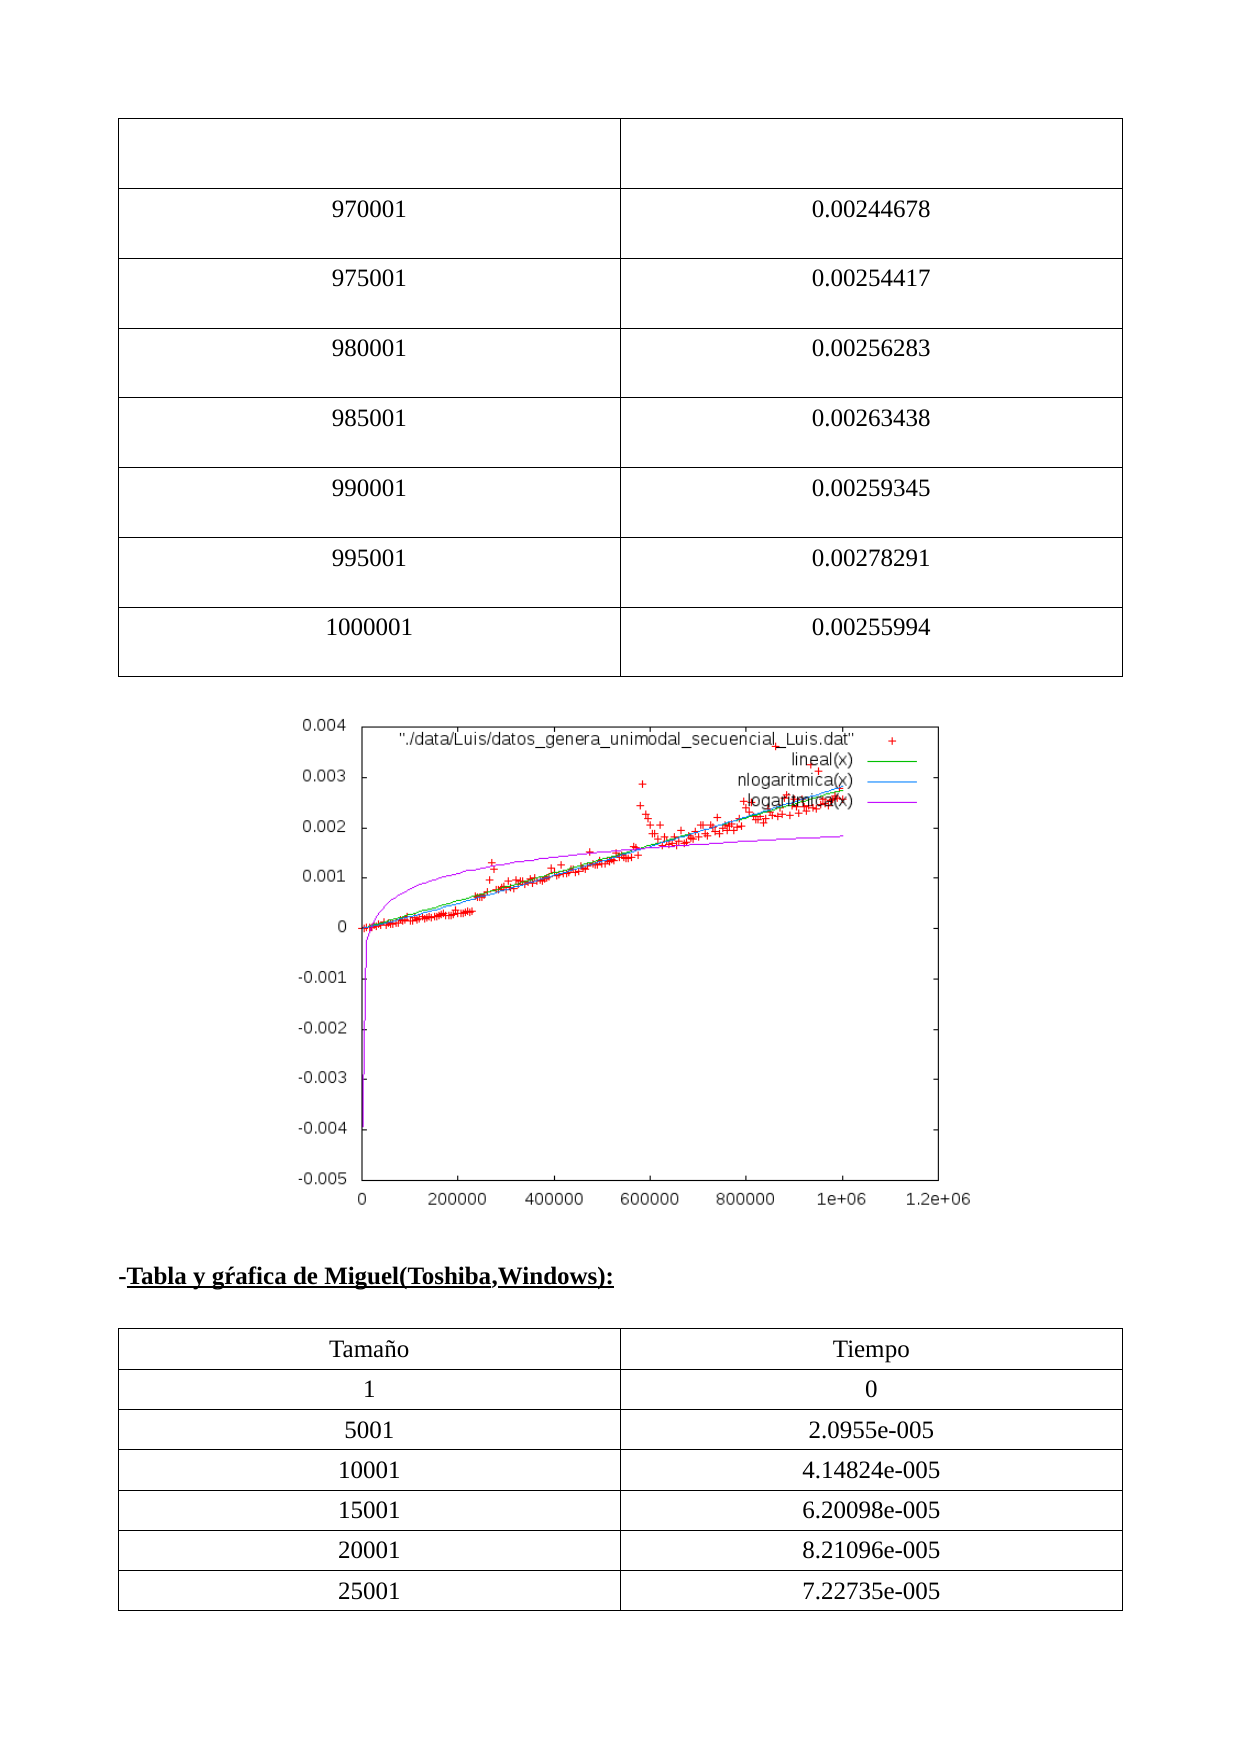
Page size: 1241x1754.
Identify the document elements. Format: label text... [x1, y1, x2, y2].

table_cell 990001 [119, 468, 620, 537]
table_cell 0.00255994 [621, 608, 1122, 676]
table_cell 995001 [119, 538, 620, 607]
table_cell 0.00263438 [621, 398, 1122, 467]
table_header Tiempo [621, 1329, 1122, 1368]
table_cell [119, 119, 620, 188]
table_cell 0.00244678 [621, 189, 1122, 258]
table_cell 4.14824e-005 [621, 1450, 1122, 1489]
table_cell 0.00256283 [621, 329, 1122, 397]
table_cell 970001 [119, 189, 620, 258]
table_header Tamaño [119, 1329, 620, 1368]
table_cell 0.00259345 [621, 468, 1122, 537]
text -Tabla y gŕafica de Miguel(Toshiba,Windows): [118, 1261, 1122, 1290]
table_cell 1 [119, 1370, 620, 1409]
table_cell 15001 [119, 1491, 620, 1530]
table_cell 975001 [119, 259, 620, 327]
table_cell 1000001 [119, 608, 620, 676]
table_cell 10001 [119, 1450, 620, 1489]
table_cell 2.0955e-005 [621, 1410, 1122, 1449]
table_cell 25001 [119, 1571, 620, 1610]
table_cell [621, 119, 1122, 188]
table_cell 5001 [119, 1410, 620, 1449]
table_cell 6.20098e-005 [621, 1491, 1122, 1530]
picture [268, 705, 972, 1222]
table_cell 985001 [119, 398, 620, 467]
table_cell 0.00254417 [621, 259, 1122, 327]
table_cell 7.22735e-005 [621, 1571, 1122, 1610]
table_cell 980001 [119, 329, 620, 397]
table_cell 8.21096e-005 [621, 1531, 1122, 1570]
table_cell 0 [621, 1370, 1122, 1409]
table_cell 20001 [119, 1531, 620, 1570]
table_cell 0.00278291 [621, 538, 1122, 607]
